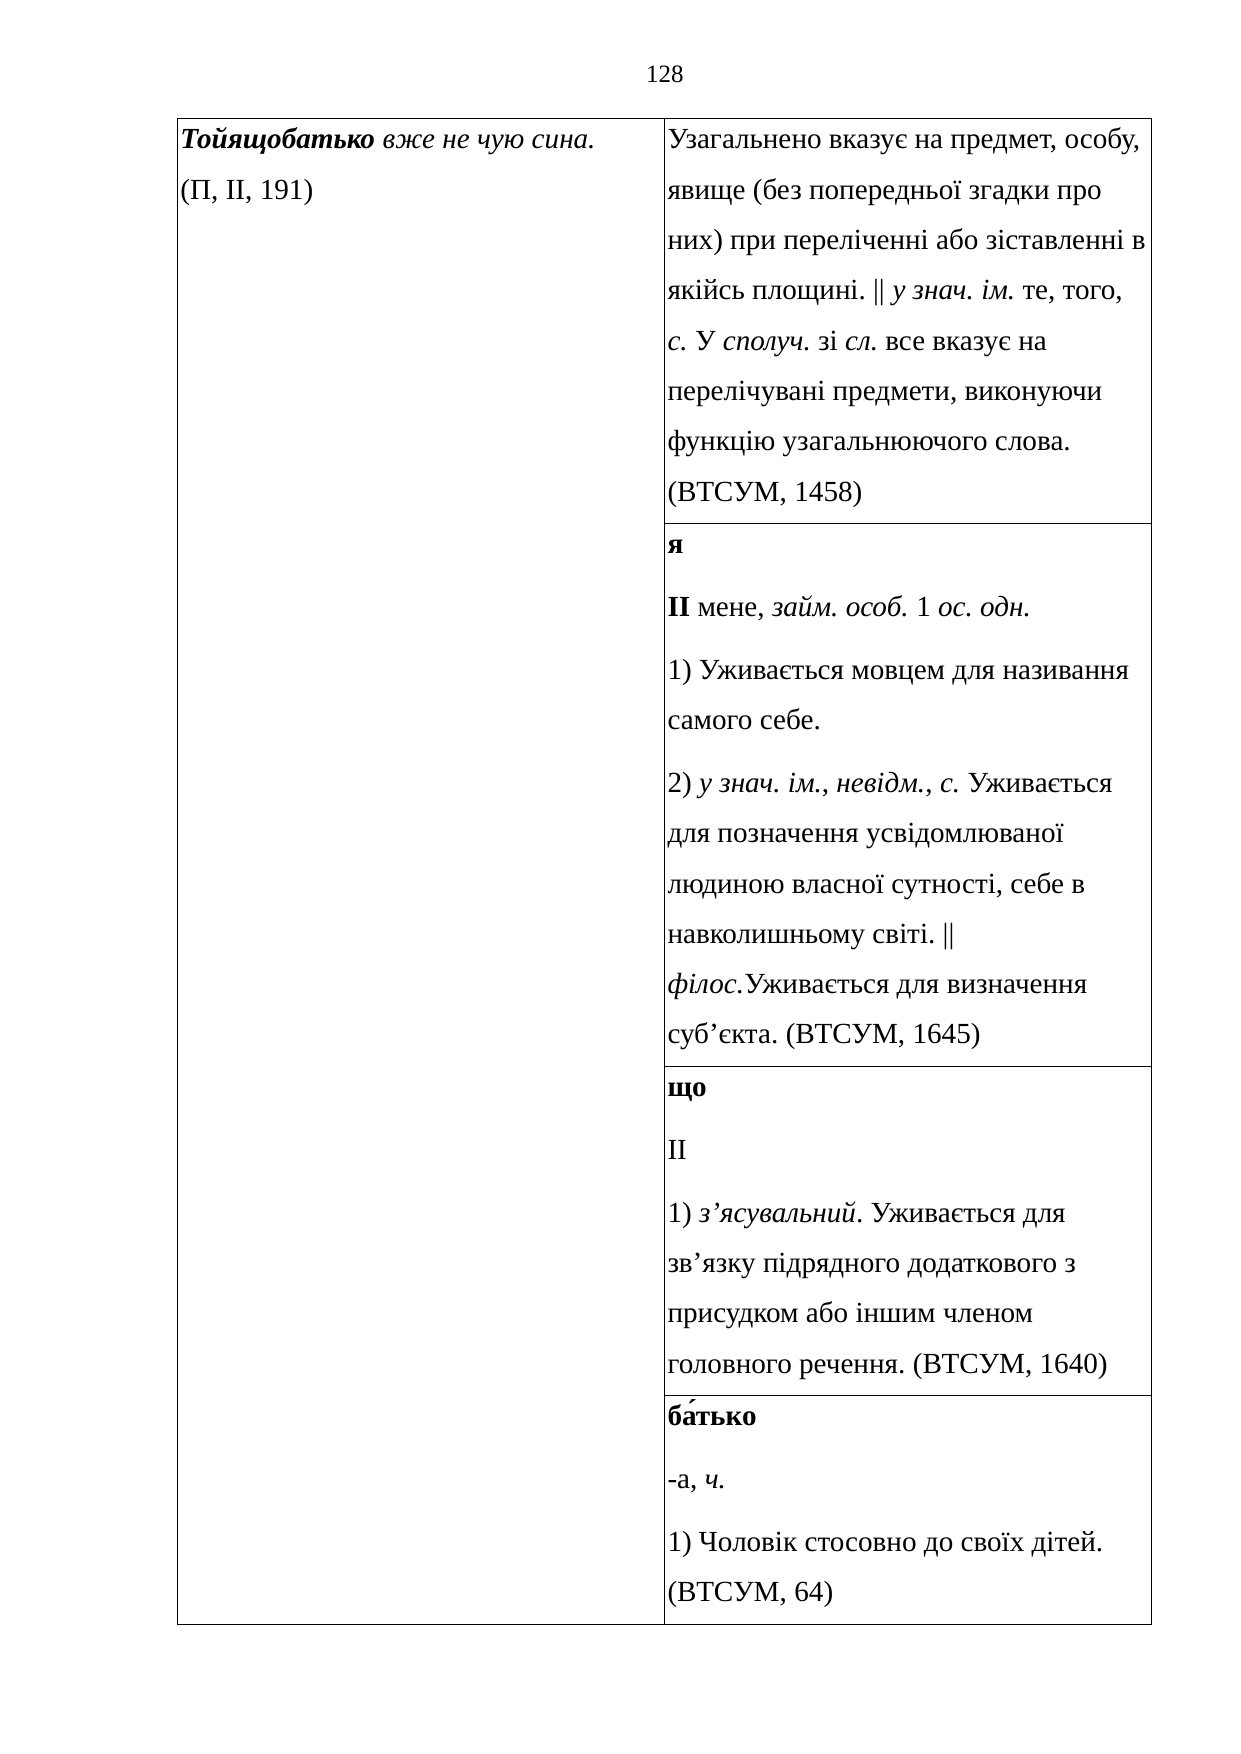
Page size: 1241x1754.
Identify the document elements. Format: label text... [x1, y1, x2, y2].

table_cell Узагальнено вказує на предмет, особу, явище (без попередньої згадки про них) при переліченні або зіставленні в якійсь площині. || у знач. ім. те, того, с. У сполуч. зі сл. все вказує на перелічувані предмети, виконуючи функцію узагальнюючого слова. (ВТСУМ, 1458) [665, 119, 1151, 523]
table_cell що II 1) з’ясувальний. Уживається для зв’язку підрядного додаткового з присудком або іншим членом головного речення. (ВТСУМ, 1640) [665, 1067, 1151, 1395]
table_cell я II мене, займ. особ. 1 ос. одн. 1) Уживається мовцем для називання самого себе. 2) у знач. ім., невідм., с. Уживається для позначення усвідомлюваної людиною власної сутності, себе в навколишньому світі. || філос.Уживається для визначення суб’єкта. (ВТСУМ, 1645) [665, 524, 1151, 1066]
table_cell Тойящобатько вже не чую сина. (П, ІІ, 191) [178, 119, 664, 1623]
table_cell ба́тько -а, ч. 1) Чоловік стосовно до своїх дітей. (ВТСУМ, 64) [665, 1396, 1151, 1623]
